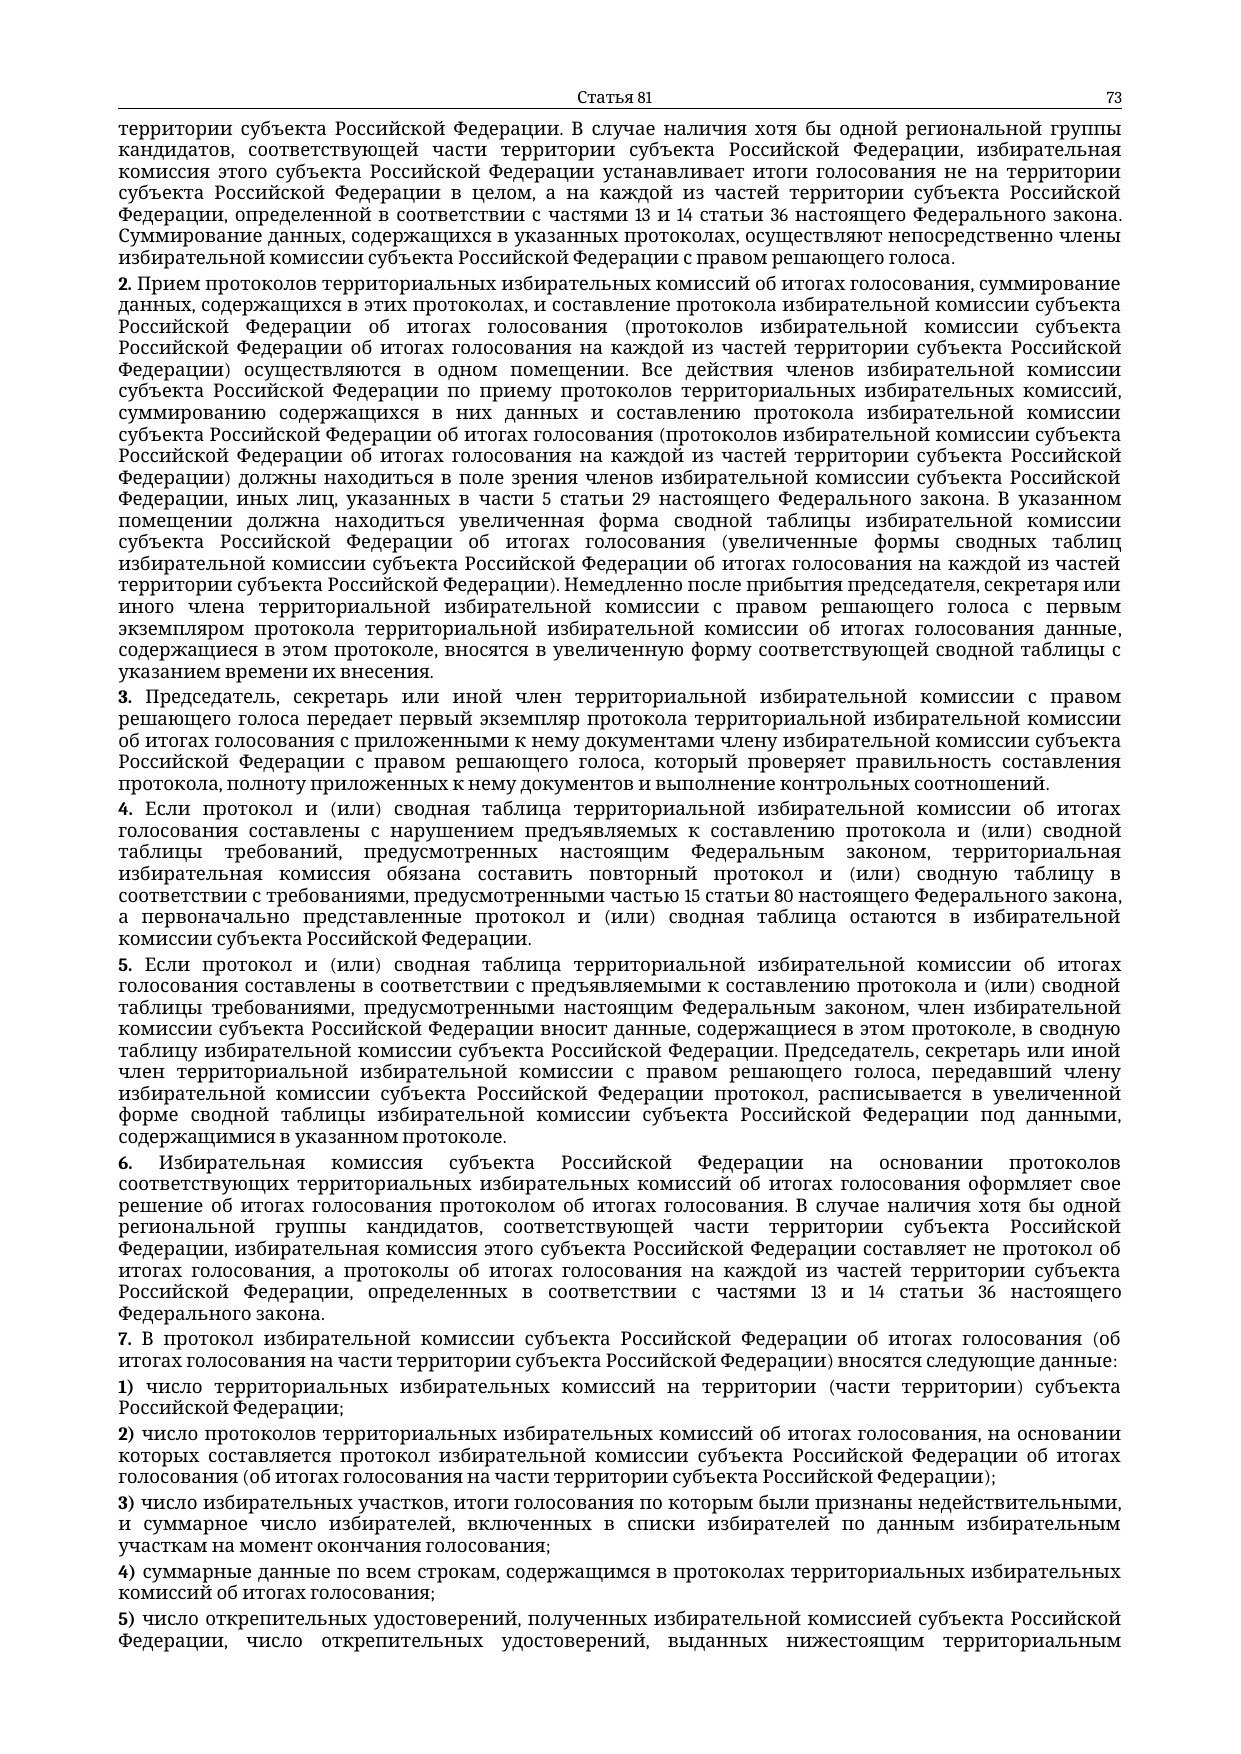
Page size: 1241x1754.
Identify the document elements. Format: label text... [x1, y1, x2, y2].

text 2) число протоколов территориальных избирательных комиссий об итогах голосования, на основании которых составляется протокол избирательной комиссии субъекта Российской Федерации об итогах голосования (об итогах голосования на части территории субъекта Российской Федерации); [118, 1423, 1122, 1488]
text 5) число открепительных удостоверений, полученных избирательной комиссией субъекта Российской Федерации, число открепительных удостоверений, выданных нижестоящим территориальным [118, 1608, 1122, 1652]
text 3) число избирательных участков, итоги голосования по которым были признаны недействительными, и суммарное число избирателей, включенных в списки избирателей по данным избирательным участкам на момент окончания голосования; [118, 1492, 1122, 1557]
text территории субъекта Российской Федерации. В случае наличия хотя бы одной региональной группы кандидатов, соответствующей части территории субъекта Российской Федерации, избирательная комиссия этого субъекта Российской Федерации устанавливает итоги голосования не на территории субъекта Российской Федерации в целом, а на каждой из частей территории субъекта Российской Федерации, определенной в соответствии с частями 13 и 14 статьи 36 настоящего Федерального закона. Суммирование данных, содержащихся в указанных протоколах, осуществляют непосредственно члены избирательной комиссии субъекта Российской Федерации с правом решающего голоса. [118, 118, 1122, 269]
text 2. Прием протоколов территориальных избирательных комиссий об итогах голосования, суммирование данных, содержащихся в этих протоколах, и составление протокола избирательной комиссии субъекта Российской Федерации об итогах голосования (протоколов избирательной комиссии субъекта Российской Федерации об итогах голосования на каждой из частей территории субъекта Российской Федерации) осуществляются в одном помещении. Все действия членов избирательной комиссии субъекта Российской Федерации по приему протоколов территориальных избирательных комиссий, суммированию содержащихся в них данных и составлению протокола избирательной комиссии субъекта Российской Федерации об итогах голосования (протоколов избирательной комиссии субъекта Российской Федерации об итогах голосования на каждой из частей территории субъекта Российской Федерации) должны находиться в поле зрения членов избирательной комиссии субъекта Российской Федерации, иных лиц, указанных в части 5 статьи 29 настоящего Федерального закона. В указанном помещении должна находиться увеличенная форма сводной таблицы избирательной комиссии субъекта Российской Федерации об итогах голосования (увеличенные формы сводных таблиц избирательной комиссии субъекта Российской Федерации об итогах голосования на каждой из частей территории субъекта Российской Федерации). Немедленно после прибытия председателя, секретаря или иного члена территориальной избирательной комиссии с правом решающего голоса с первым экземпляром протокола территориальной избирательной комиссии об итогах голосования данные, содержащиеся в этом протоколе, вносятся в увеличенную форму соответствующей сводной таблицы с указанием времени их внесения. [118, 273, 1122, 683]
text 4) суммарные данные по всем строкам, содержащимся в протоколах территориальных избирательных комиссий об итогах голосования; [118, 1561, 1122, 1604]
text 7. В протокол избирательной комиссии субъекта Российской Федерации об итогах голосования (об итогах голосования на части территории субъекта Российской Федерации) вносятся следующие данные: [118, 1329, 1122, 1372]
text 5. Если протокол и (или) сводная таблица территориальной избирательной комиссии об итогах голосования составлены в соответствии с предъявляемыми к составлению протокола и (или) сводной таблицы требованиями, предусмотренными настоящим Федеральным законом, член избирательной комиссии субъекта Российской Федерации вносит данные, содержащиеся в этом протоколе, в сводную таблицу избирательной комиссии субъекта Российской Федерации. Председатель, секретарь или иной член территориальной избирательной комиссии с правом решающего голоса, передавший члену избирательной комиссии субъекта Российской Федерации протокол, расписывается в увеличенной форме сводной таблицы избирательной комиссии субъекта Российской Федерации под данными, содержащимися в указанном протоколе. [118, 954, 1122, 1148]
text 3. Председатель, секретарь или иной член территориальной избирательной комиссии с правом решающего голоса передает первый экземпляр протокола территориальной избирательной комиссии об итогах голосования с приложенными к нему документами члену избирательной комиссии субъекта Российской Федерации с правом решающего голоса, который проверяет правильность составления протокола, полноту приложенных к нему документов и выполнение контрольных соотношений. [118, 687, 1122, 795]
text 4. Если протокол и (или) сводная таблица территориальной избирательной комиссии об итогах голосования составлены с нарушением предъявляемых к составлению протокола и (или) сводной таблицы требований, предусмотренных настоящим Федеральным законом, территориальная избирательная комиссия обязана составить повторный протокол и (или) сводную таблицу в соответствии с требованиями, предусмотренными частью 15 статьи 80 настоящего Федерального закона, а первоначально представленные протокол и (или) сводная таблица остаются в избирательной комиссии субъекта Российской Федерации. [118, 799, 1122, 950]
text 6. Избирательная комиссия субъекта Российской Федерации на основании протоколов соответствующих территориальных избирательных комиссий об итогах голосования оформляет свое решение об итогах голосования протоколом об итогах голосования. В случае наличия хотя бы одной региональной группы кандидатов, соответствующей части территории субъекта Российской Федерации, избирательная комиссия этого субъекта Российской Федерации составляет не протокол об итогах голосования, а протоколы об итогах голосования на каждой из частей территории субъекта Российской Федерации, определенных в соответствии с частями 13 и 14 статьи 36 настоящего Федерального закона. [118, 1152, 1122, 1325]
text 1) число территориальных избирательных комиссий на территории (части территории) субъекта Российской Федерации; [118, 1376, 1122, 1419]
